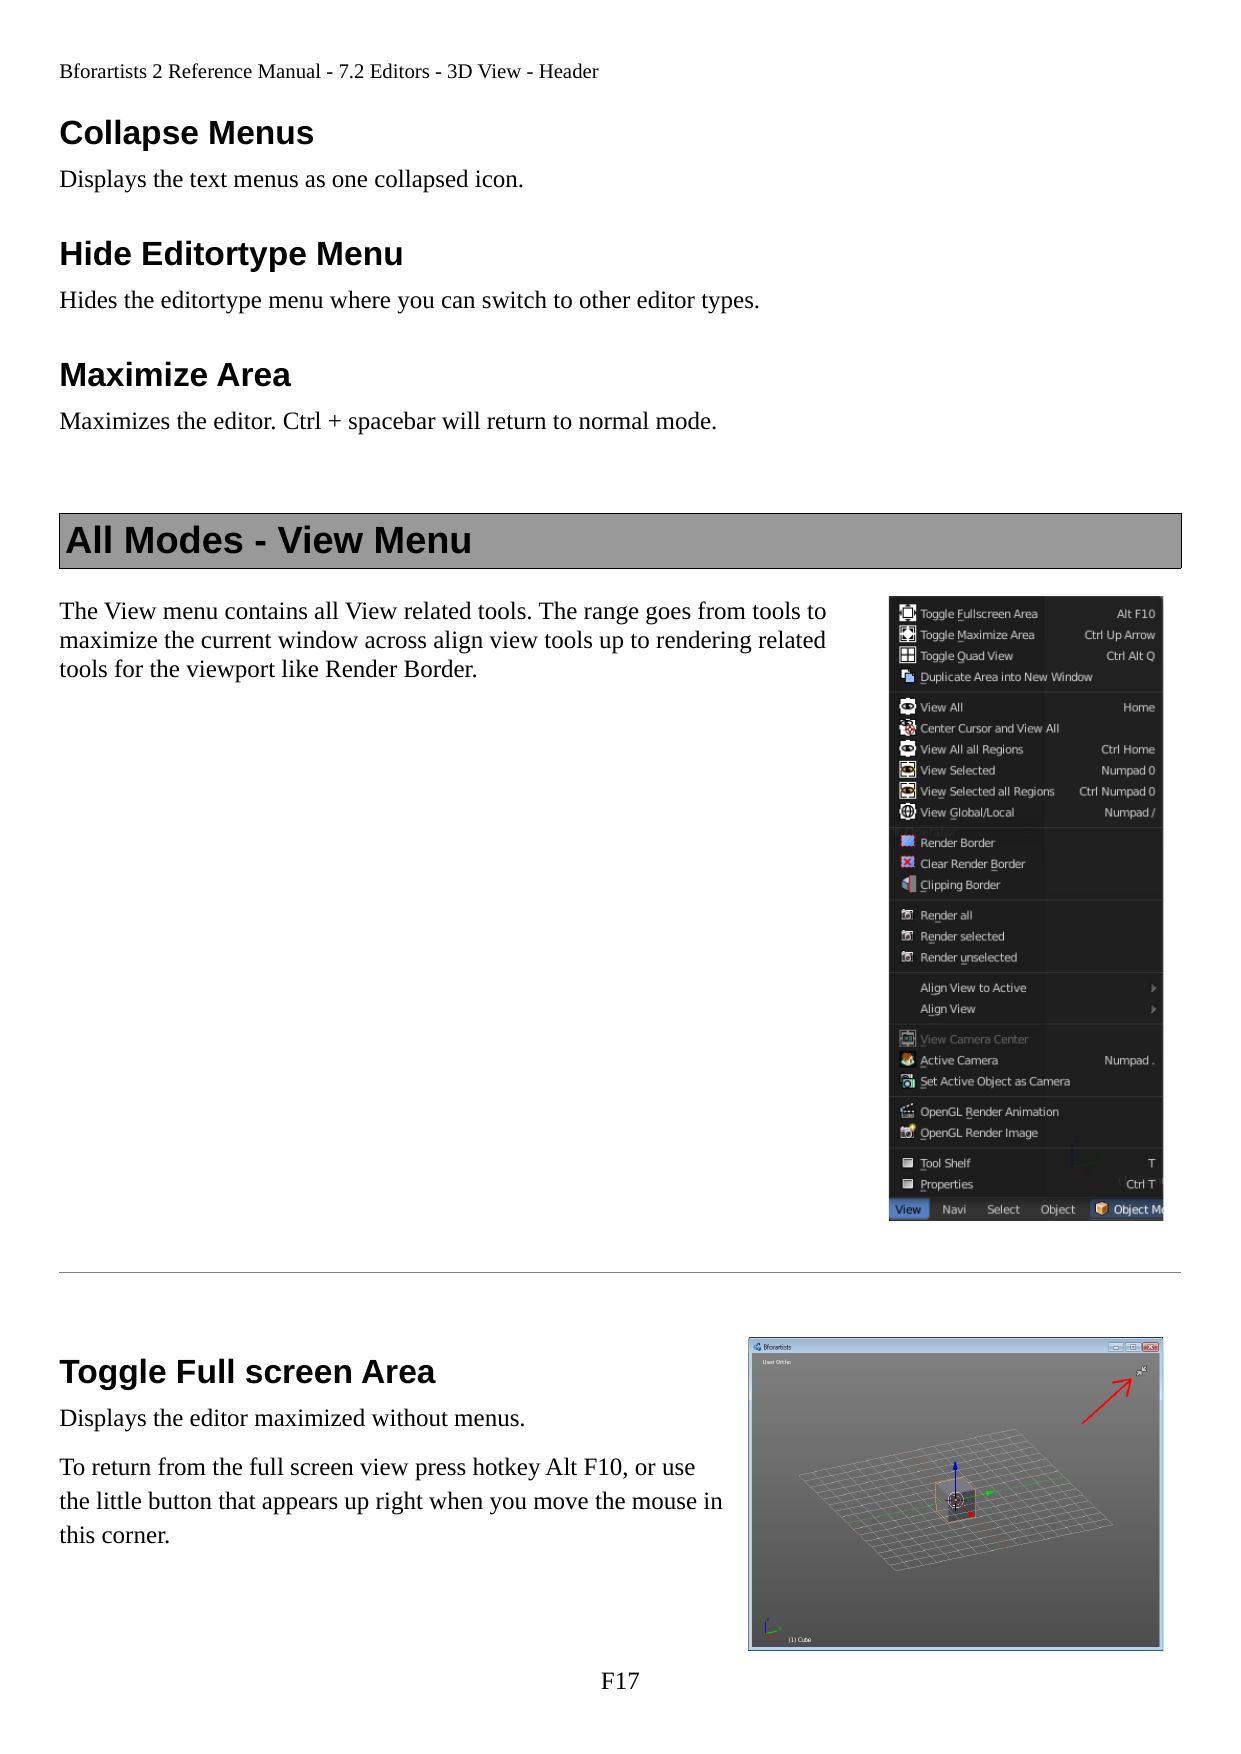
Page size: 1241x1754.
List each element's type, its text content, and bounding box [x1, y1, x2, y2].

subtitle Collapse Menus [59, 113, 1181, 151]
subtitle [1164, 1351, 1181, 1390]
subtitle Hide Editortype Menu [59, 234, 1181, 272]
picture [888, 596, 1164, 1221]
subtitle Toggle Full screen Area [59, 1351, 747, 1390]
picture [747, 1337, 1164, 1651]
table_header All Modes - View Menu [60, 514, 1181, 568]
text Displays the editor maximized without menus. [59, 1403, 747, 1431]
text Displays the text menus as one collapsed icon. [59, 164, 1181, 192]
text To return from the full screen view press hotkey Alt F10, or use the little button that appears up right when you move the mouse in this corner. [59, 1452, 747, 1549]
text Hides the editortype menu where you can switch to other editor types. [59, 285, 1181, 313]
text The View menu contains all View related tools. The range goes from tools to maximize the current window across align view tools up to rendering related tools for the viewport like Render Border. [59, 596, 888, 683]
subtitle Maximize Area [59, 355, 1181, 393]
text Maximizes the editor. Ctrl + spacebar will return to normal mode. [59, 406, 1181, 434]
